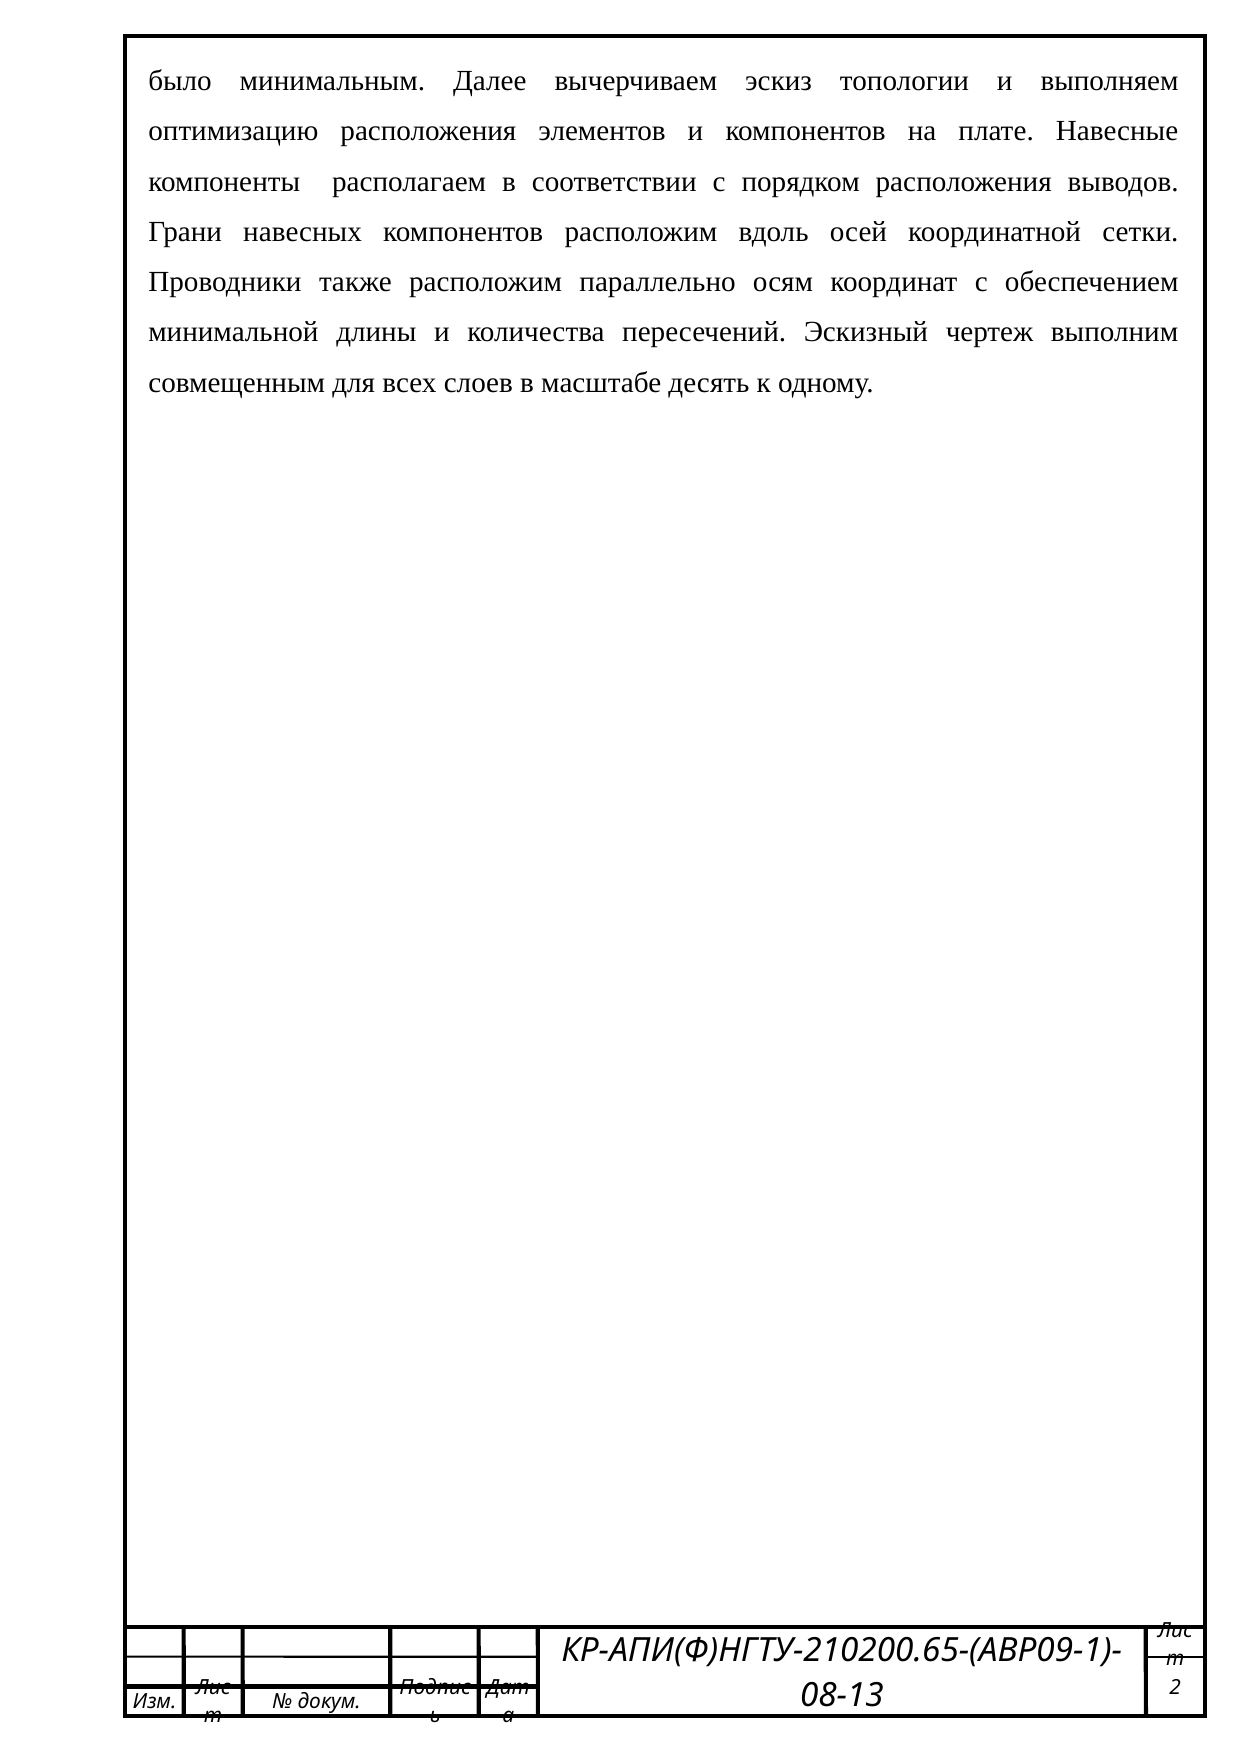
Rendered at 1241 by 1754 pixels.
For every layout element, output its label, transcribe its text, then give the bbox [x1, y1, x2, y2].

text было минимальным. Далее вычерчиваем эскиз топологии и выполняем оптимизацию расположения элементов и компонентов на плате. Навесные компоненты располагаем в соответствии с порядком расположения выводов. Грани навесных компонентов расположим вдоль осей координатной сетки. Проводники также расположим параллельно осям координат с обеспечением минимальной длины и количества пересечений. Эскизный чертеж выполним совмещенным для всех слоев в масштабе десять к одному. [148, 63, 1179, 398]
